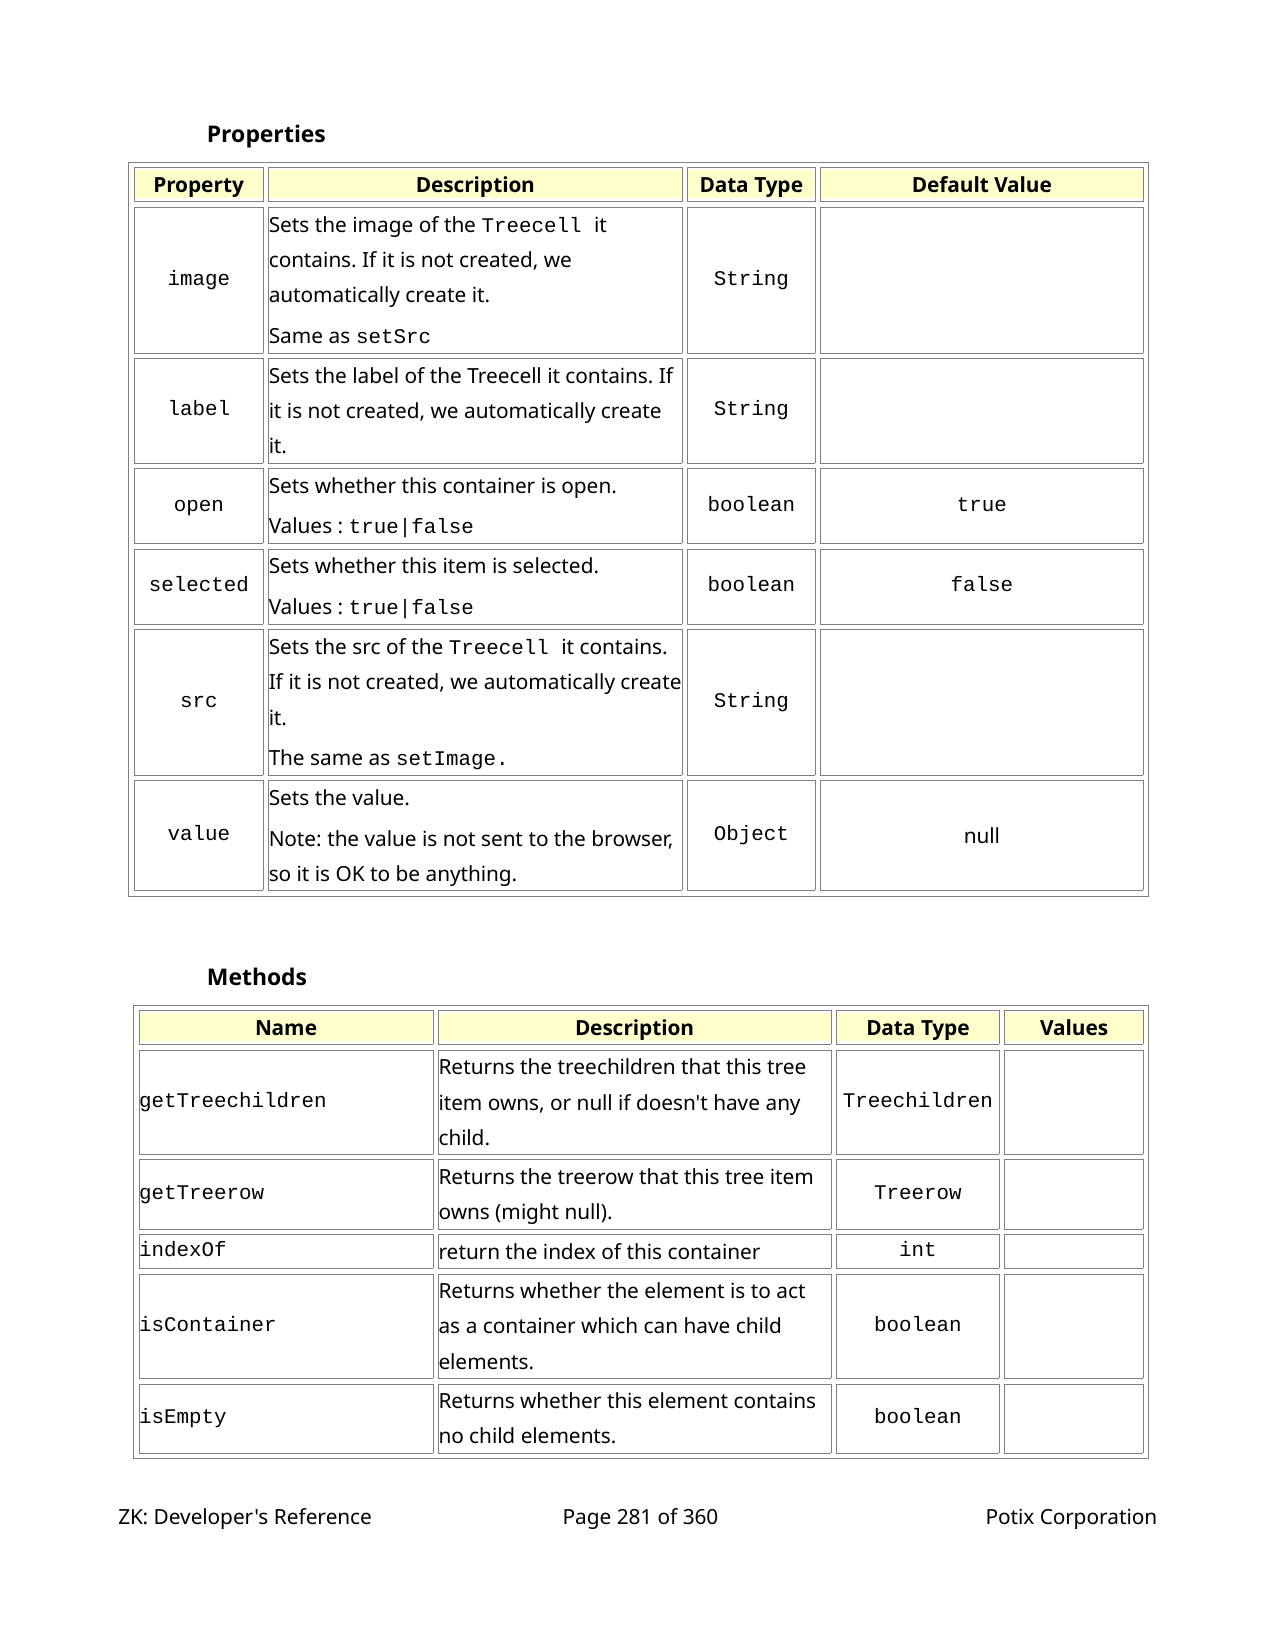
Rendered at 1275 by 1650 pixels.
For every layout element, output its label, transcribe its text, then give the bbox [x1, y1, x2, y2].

table_cell [1005, 1275, 1143, 1378]
table_cell Sets whether this container is open. Values : true|false [266, 463, 685, 543]
table_header Data Type [685, 163, 817, 201]
table_cell boolean [685, 463, 817, 543]
table_header Default Value [818, 163, 1146, 201]
table_cell selected [131, 543, 266, 623]
table_cell isContainer [136, 1268, 435, 1378]
table_cell null [818, 775, 1146, 890]
table_cell Sets the src of the Treecell it contains. If it is not created, we automatically create it. The same as setImage. [266, 624, 685, 775]
table_cell image [131, 201, 266, 353]
table_cell Object [685, 775, 817, 890]
table_cell [818, 353, 1146, 462]
subtitle Methods [207, 961, 1157, 992]
table_header Values [1002, 1006, 1146, 1044]
table_cell Returns whether this element contains no child elements. [435, 1378, 833, 1453]
table_cell Returns whether the element is to act as a container which can have child elements. [435, 1268, 833, 1378]
table_header Description [266, 163, 685, 201]
table_cell [821, 630, 1143, 775]
table_cell indexOf [136, 1229, 435, 1268]
table_cell true [818, 463, 1146, 543]
subtitle Properties [207, 118, 1157, 149]
table_cell Returns the treechildren that this tree item owns, or null if doesn't have any child. [435, 1044, 833, 1154]
table_header Data Type [834, 1006, 1002, 1044]
table_cell getTreerow [136, 1154, 435, 1229]
table_cell open [131, 463, 266, 543]
table_cell Returns the treerow that this tree item owns (might null). [435, 1154, 833, 1229]
table_cell String [685, 353, 817, 462]
table_cell Sets the label of the Treecell it contains. If it is not created, we automatically create it. [266, 353, 685, 462]
table_cell String [685, 201, 817, 353]
table_cell Treechildren [834, 1044, 1002, 1154]
table_cell Treerow [834, 1154, 1002, 1229]
table_cell boolean [834, 1378, 1002, 1453]
table_cell String [685, 624, 817, 775]
table_cell [818, 201, 1146, 353]
table_cell [821, 359, 1143, 462]
table_cell Sets the image of the Treecell it contains. If it is not created, we automatically create it. Same as setSrc [266, 201, 685, 353]
table_header Name [136, 1006, 435, 1044]
table_cell [1002, 1378, 1146, 1453]
table_cell value [131, 775, 266, 890]
table_cell int [834, 1229, 1002, 1268]
table_cell Sets whether this item is selected. Values : true|false [266, 543, 685, 623]
table_header Property [131, 163, 266, 201]
table_cell [1002, 1154, 1146, 1229]
table_header Description [435, 1006, 833, 1044]
table_cell [1002, 1268, 1146, 1378]
table_cell src [131, 624, 266, 775]
table_cell [821, 208, 1143, 353]
table_cell boolean [685, 543, 817, 623]
table_cell false [818, 543, 1146, 623]
table_cell [1002, 1229, 1146, 1268]
table_cell [1005, 1160, 1143, 1229]
table_cell boolean [834, 1268, 1002, 1378]
table_cell [1005, 1235, 1143, 1268]
table_cell Sets the value. Note: the value is not sent to the browser, so it is OK to be anything. [266, 775, 685, 890]
table_cell [1002, 1044, 1146, 1154]
table_cell label [131, 353, 266, 462]
table_cell getTreechildren [136, 1044, 435, 1154]
table_cell [1005, 1051, 1143, 1154]
table_cell [1005, 1385, 1143, 1453]
table_cell return the index of this container [435, 1229, 833, 1268]
table_cell isEmpty [136, 1378, 435, 1453]
table_cell [818, 624, 1146, 775]
